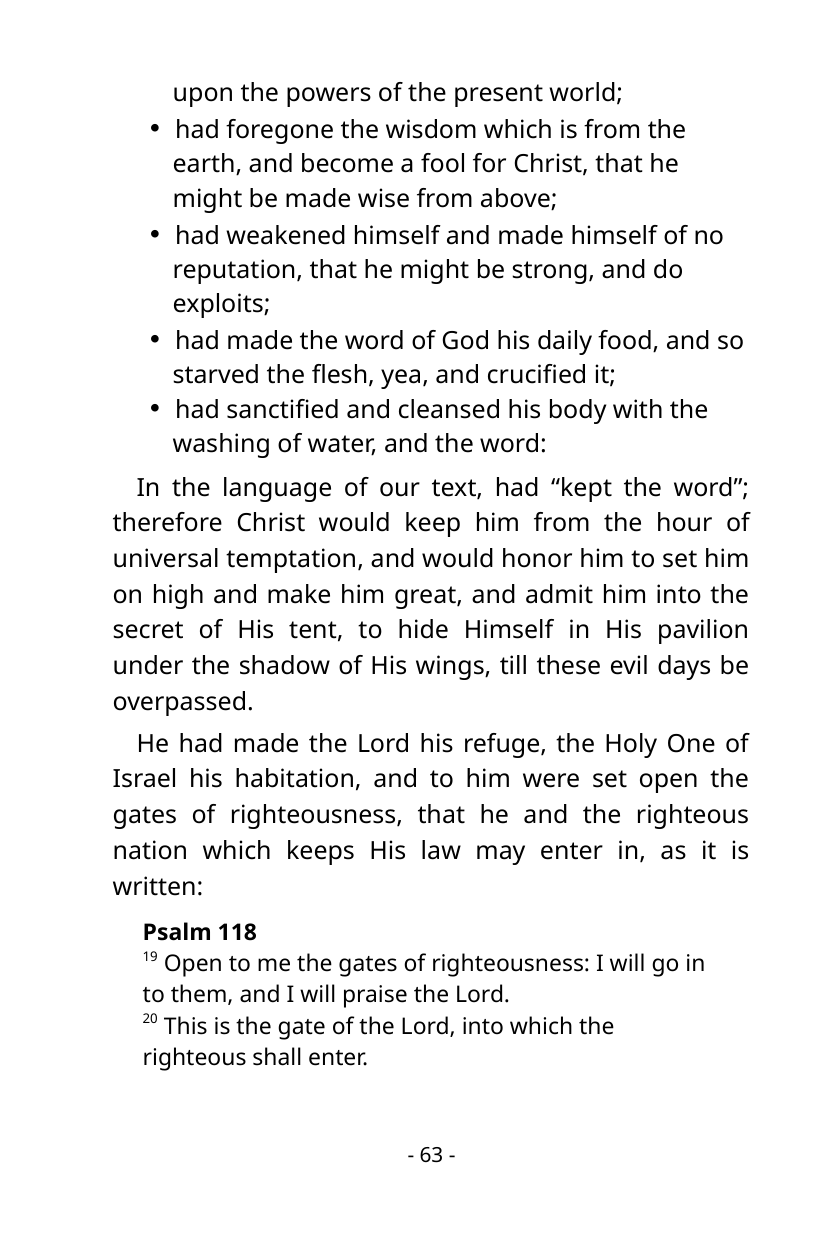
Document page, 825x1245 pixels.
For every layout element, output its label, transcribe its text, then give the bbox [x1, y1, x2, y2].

text In the language of our text, had “kept the word”; therefore Christ would keep him from the hour of universal temptation, and would honor him to set him on high and make him great, and admit him into the secret of His tent, to hide Himself in His pavilion under the shadow of His wings, till these evil days be overpassed. [112, 469, 750, 718]
text He had made the Lord his refuge, the Holy One of Israel his habitation, and to him were set open the gates of righteousness, that he and the righteous nation which keeps His law may enter in, as it is written: [112, 725, 750, 902]
list upon the powers of the present world; [150, 75, 750, 109]
list had made the word of God his daily food, and so starved the flesh, yea, and crucified it; [150, 322, 750, 391]
text Psalm 118 [142, 916, 750, 947]
text 20 This is the gate of the Lord, into which the righteous shall enter. [142, 1010, 720, 1072]
text 19 Open to me the gates of righteousness: I will go in to them, and I will praise the Lord. [142, 947, 720, 1010]
list had foregone the wisdom which is from the earth, and become a fool for Christ, that he might be made wise from above; [150, 112, 750, 214]
list had weakened himself and made himself of no reputation, that he might be strong, and do exploits; [150, 217, 750, 319]
list had sanctified and cleansed his body with the washing of water, and the word: [150, 392, 750, 460]
